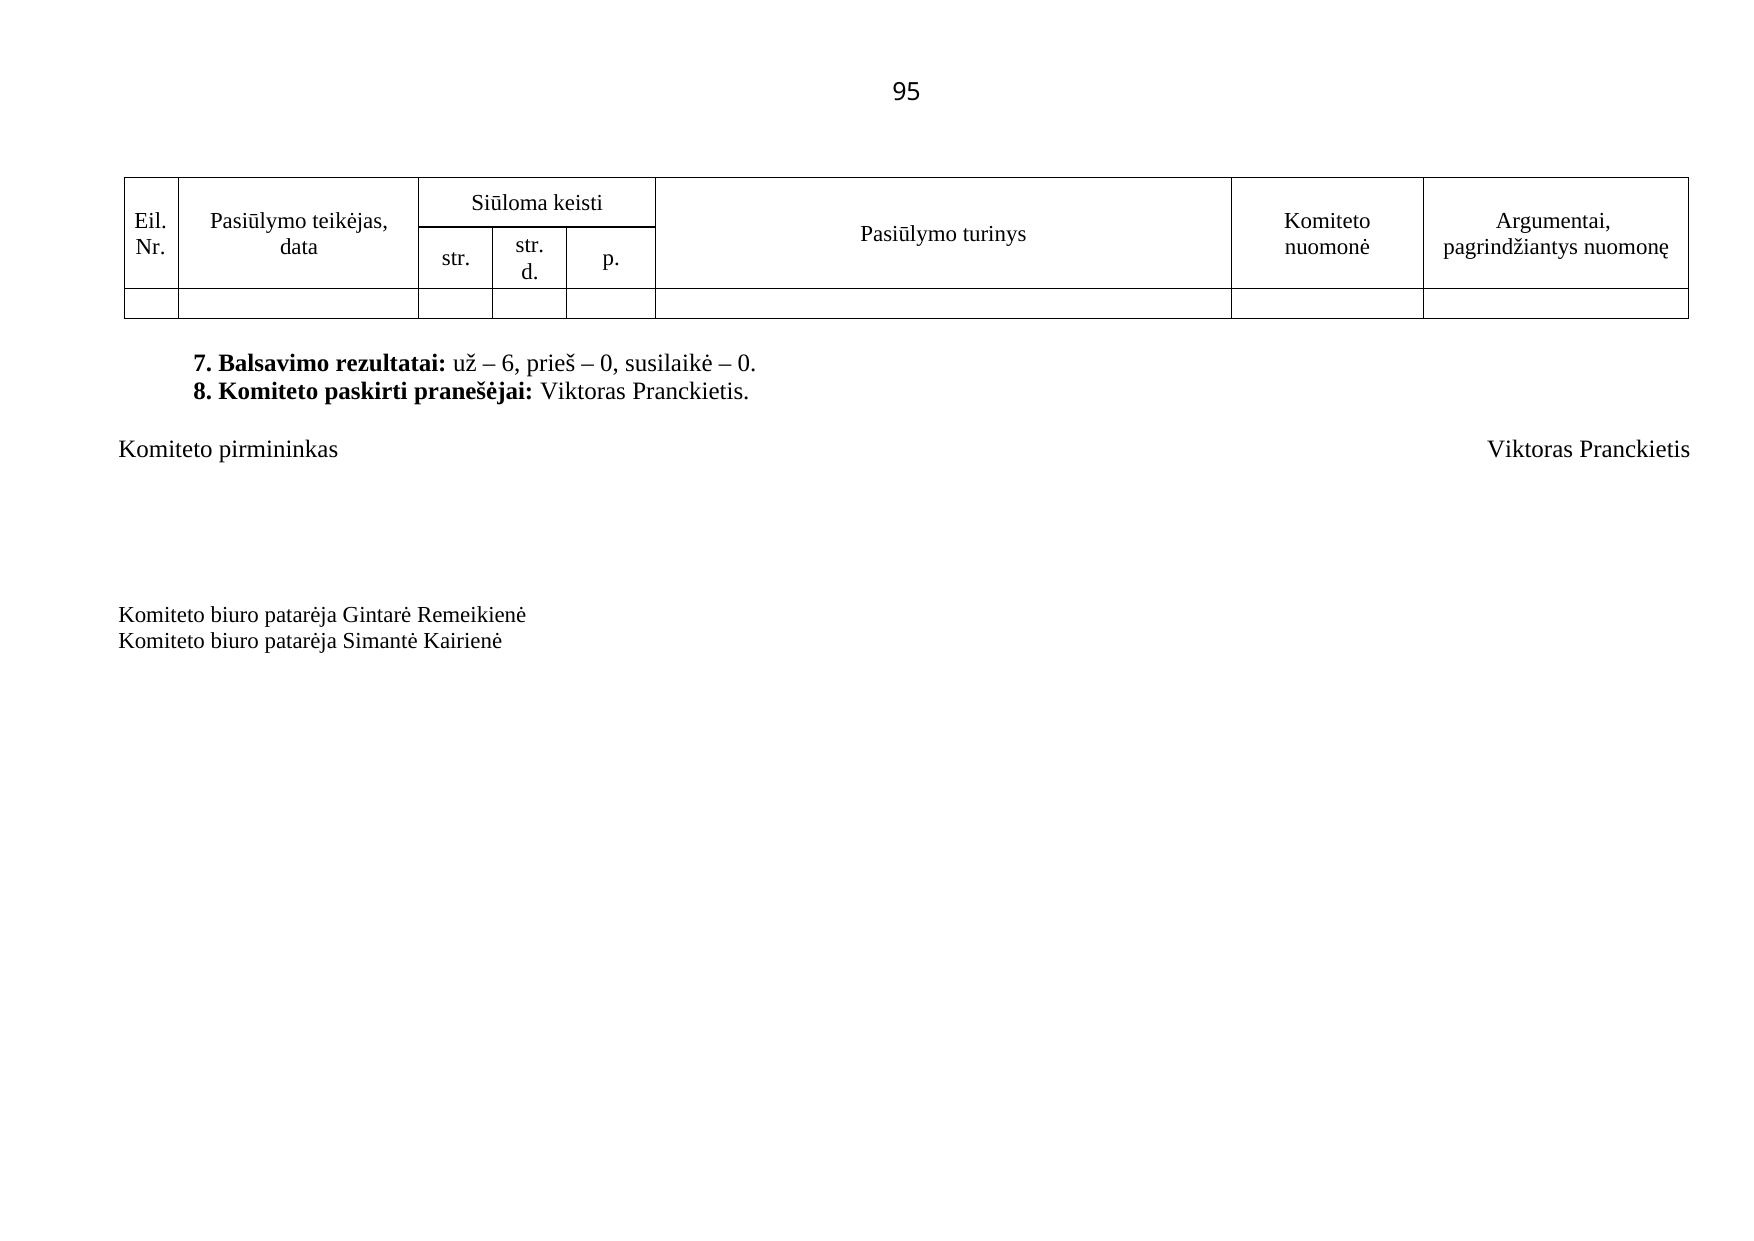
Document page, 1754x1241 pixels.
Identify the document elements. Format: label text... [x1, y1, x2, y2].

table_cell [1424, 289, 1688, 318]
table_cell [567, 289, 655, 318]
table_cell [1232, 289, 1423, 318]
table_cell [656, 289, 1231, 318]
text Komiteto biuro patarėja Simantė Kairienė [118, 627, 1695, 653]
table_cell str. [419, 228, 492, 288]
text 8. Komiteto paskirti pranešėjai: Viktoras Pranckietis. [118, 376, 1695, 405]
table_header Siūloma keisti [419, 178, 655, 226]
text 7. Balsavimo rezultatai: už – 6, prieš – 0, susilaikė – 0. [118, 348, 1695, 376]
text Komiteto biuro patarėja Gintarė Remeikienė [118, 601, 1695, 627]
table_cell str. d. [493, 228, 566, 288]
table_header Pasiūlymo teikėjas, data [179, 178, 418, 288]
table_header Pasiūlymo turinys [656, 178, 1231, 288]
table_cell [179, 289, 418, 318]
table_cell [419, 289, 492, 318]
text Komiteto pirmininkas Viktoras Pranckietis [118, 434, 1695, 463]
table_cell p. [567, 228, 655, 288]
table_header Argumentai, pagrindžiantys nuomonę [1424, 178, 1688, 288]
table_cell [125, 289, 178, 318]
table_header Komiteto nuomonė [1232, 178, 1423, 288]
table_cell [493, 289, 566, 318]
table_header Eil. Nr. [125, 178, 178, 288]
